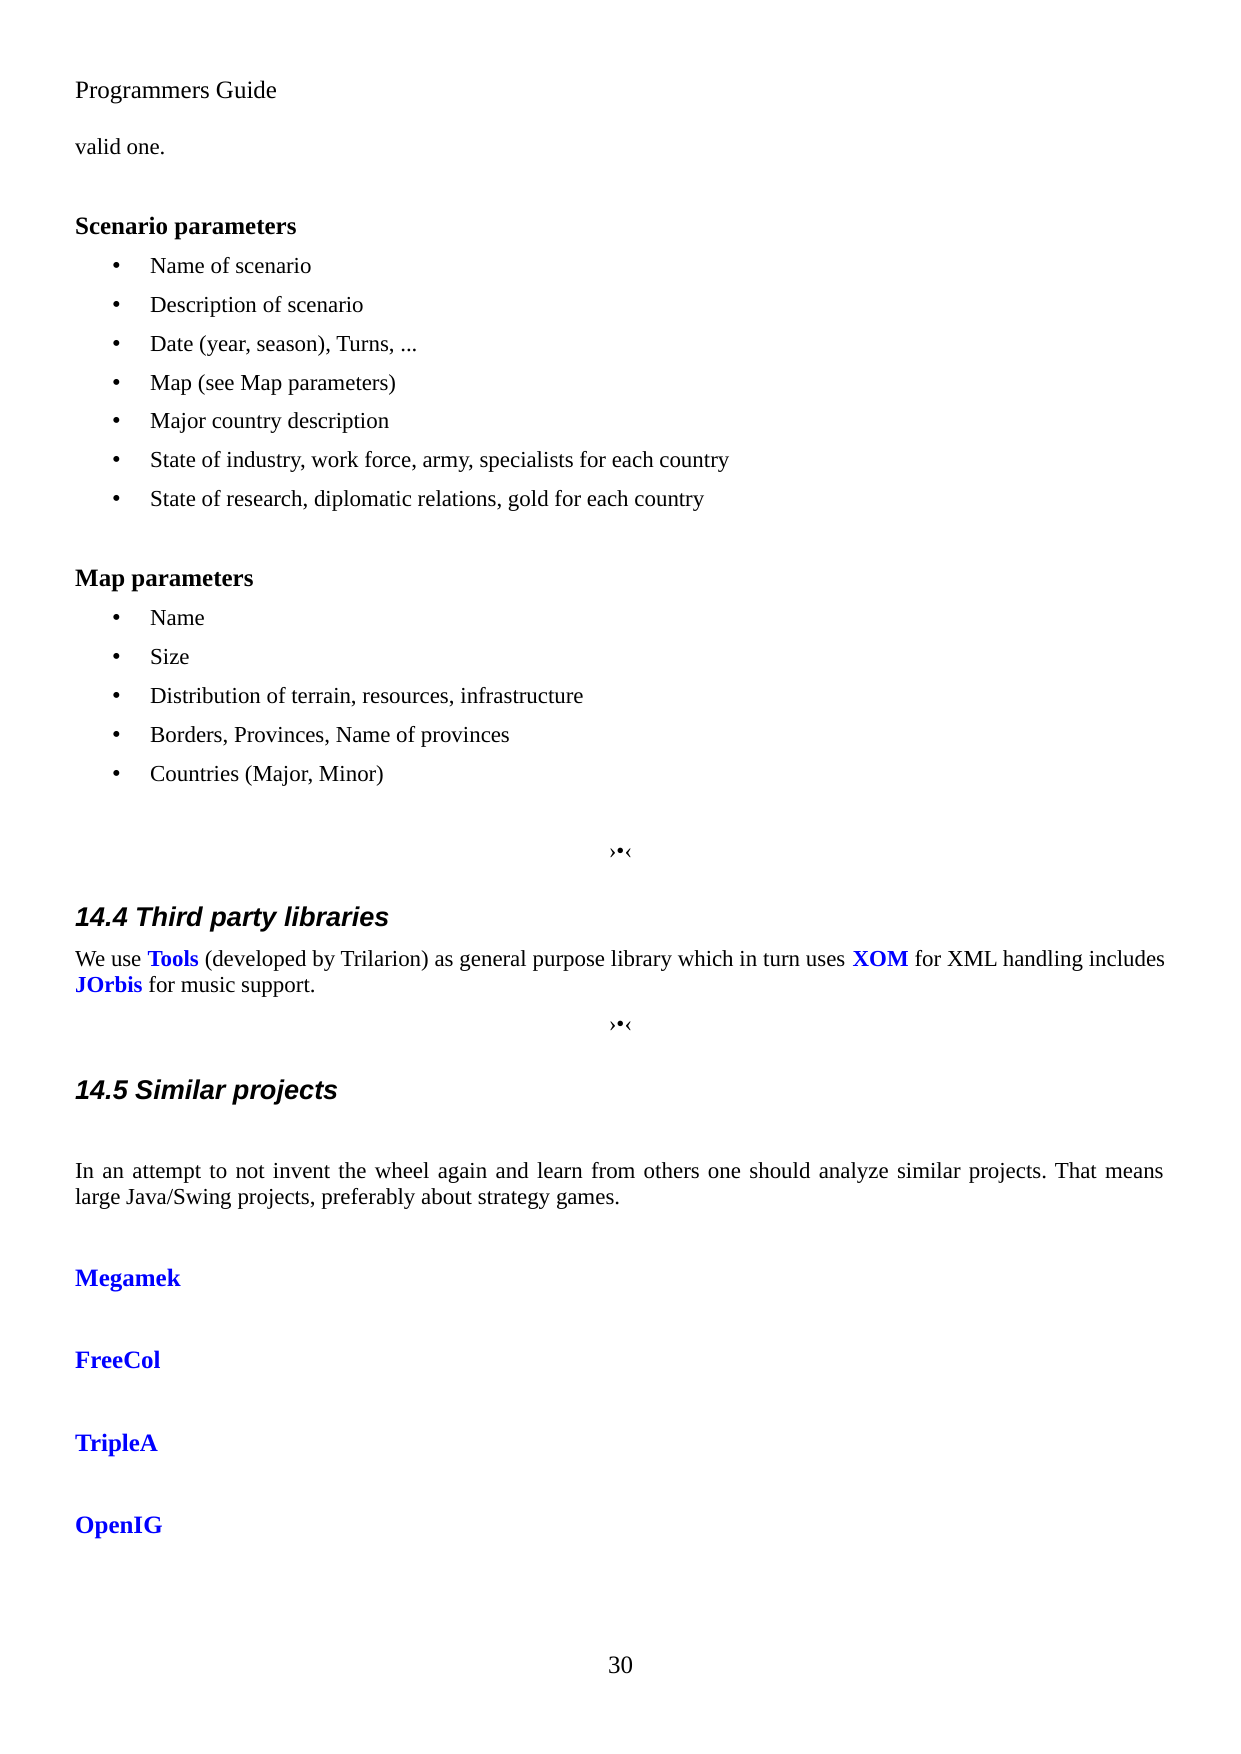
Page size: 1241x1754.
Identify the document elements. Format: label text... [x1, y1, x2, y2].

list State of industry, work force, army, specialists for each country [112, 446, 1166, 473]
text We use Tools (developed by Trilarion) as general purpose library which in turn uses XOM for XML handling includes JOrbis for music support. [75, 945, 1166, 998]
text TripleA [75, 1428, 1166, 1457]
subtitle Similar projects [75, 1074, 1166, 1105]
list Date (year, season), Turns, ... [112, 330, 1166, 356]
text In an attempt to not invent the wheel again and learn from others one should analyze similar projects. That means large Java/Swing projects, preferably about strategy games. [75, 1157, 1166, 1209]
list Countries (Major, Minor) [112, 760, 1166, 786]
list Size [112, 643, 1166, 669]
text Megamek [75, 1263, 1166, 1292]
text FreeCol [75, 1346, 1166, 1374]
list Name of scenario [112, 252, 1166, 278]
text Scenario parameters [75, 211, 1166, 240]
text ›•‹ [75, 1010, 1166, 1037]
list Distribution of terrain, resources, infrastructure [112, 682, 1166, 708]
list Description of scenario [112, 291, 1166, 317]
list State of research, diplomatic relations, gold for each country [112, 485, 1166, 512]
subtitle Third party libraries [75, 901, 1166, 932]
text OpenIG [75, 1511, 1166, 1539]
text ›•‹ [75, 837, 1166, 864]
list Borders, Provinces, Name of provinces [112, 721, 1166, 747]
list Name [112, 604, 1166, 631]
list Map (see Map parameters) [112, 369, 1166, 395]
text Map parameters [75, 563, 1166, 592]
text valid one. [75, 133, 1166, 159]
list Major country description [112, 408, 1166, 434]
